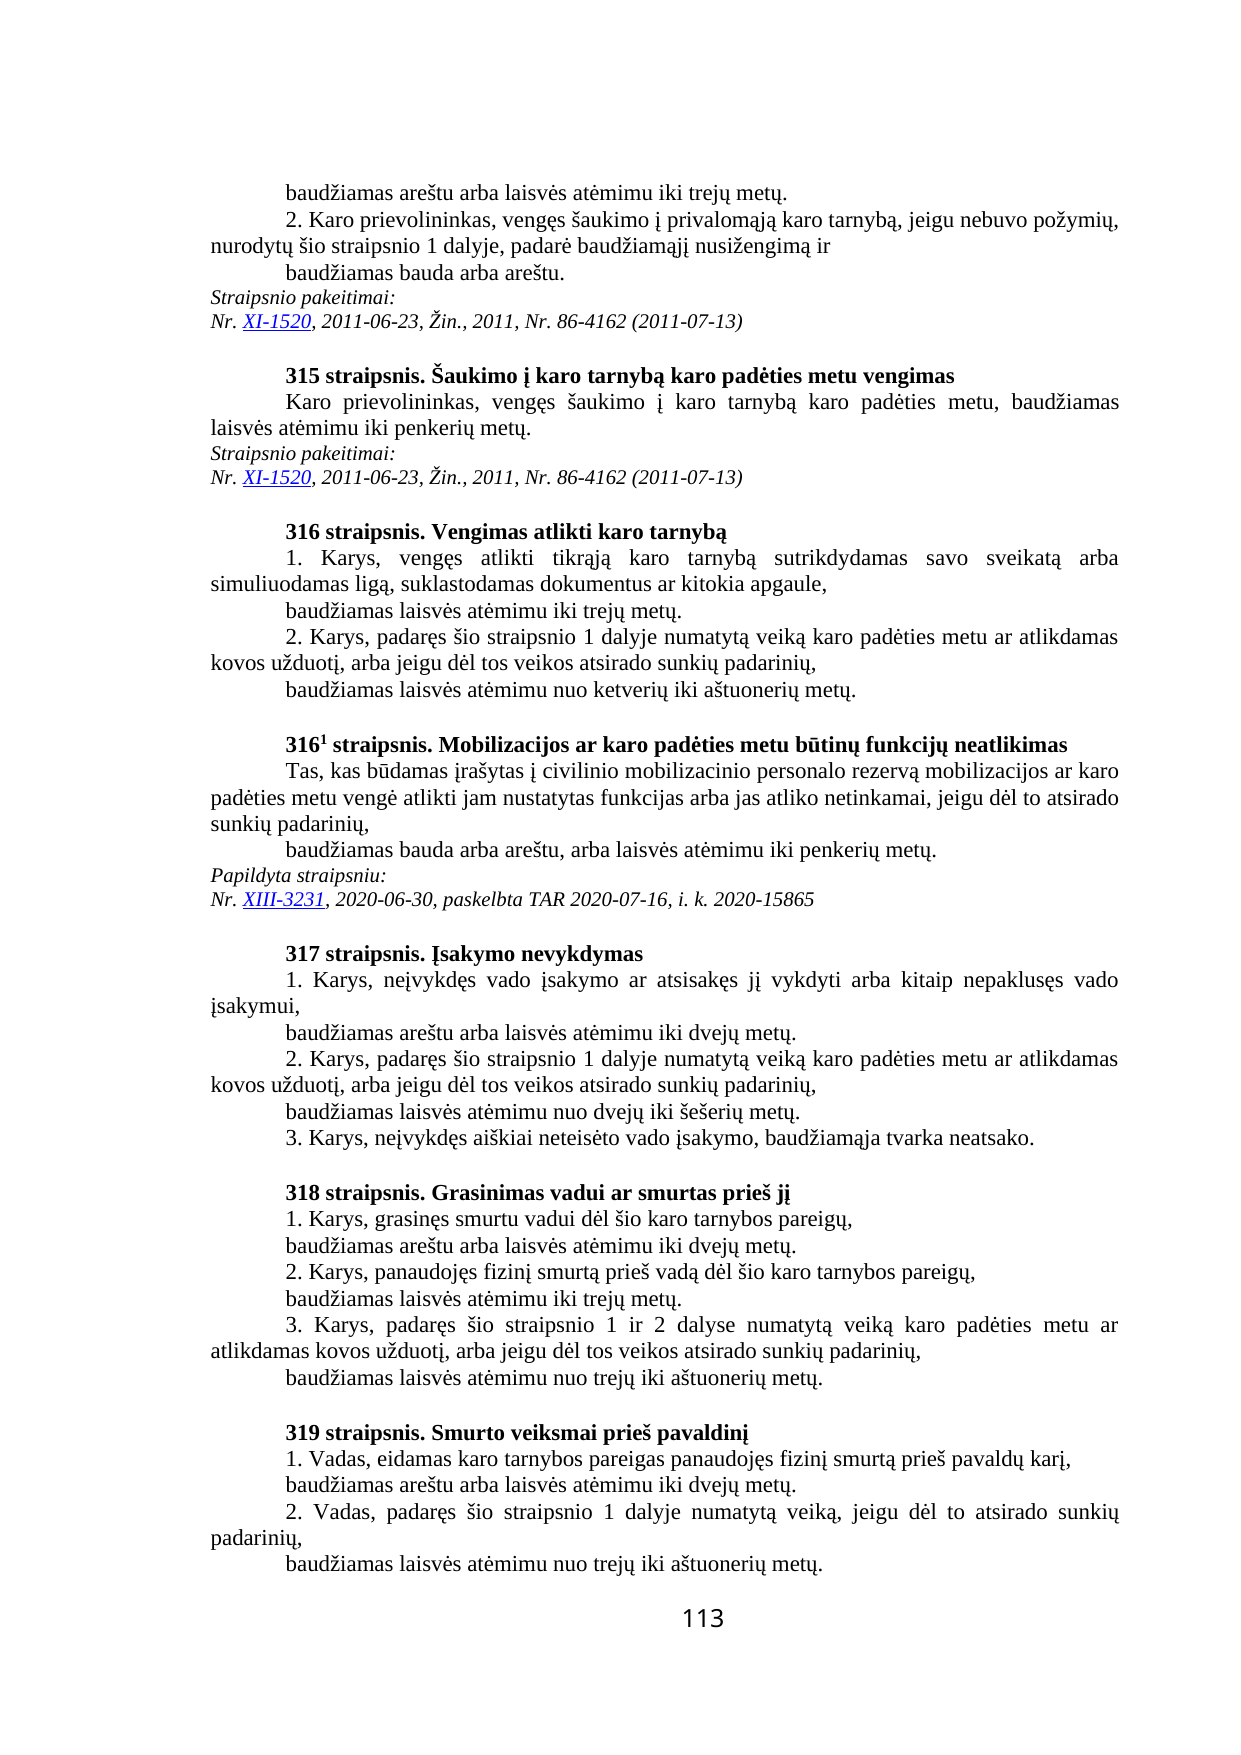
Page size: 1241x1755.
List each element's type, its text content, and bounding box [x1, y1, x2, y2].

text 2. Karys, panaudojęs fizinį smurtą prieš vadą dėl šio karo tarnybos pareigų, [210, 1258, 1120, 1284]
text Nr. XI-1520, 2011-06-23, Žin., 2011, Nr. 86-4162 (2011-07-13) [210, 309, 1120, 333]
text baudžiamas areštu arba laisvės atėmimu iki dvejų metų. [210, 1471, 1120, 1498]
text Karo prievolininkas, vengęs šaukimo į karo tarnybą karo padėties metu, baudžiamas laisvės atėmimu iki penkerių metų. [210, 388, 1120, 441]
text 1. Karys, vengęs atlikti tikrąją karo tarnybą sutrikdydamas savo sveikatą arba simuliuodamas ligą, suklastodamas dokumentus ar kitokia apgaule, [210, 544, 1120, 597]
text baudžiamas areštu arba laisvės atėmimu iki dvejų metų. [210, 1232, 1120, 1258]
text Straipsnio pakeitimai: [210, 441, 1120, 465]
text 3. Karys, neįvykdęs aiškiai neteisėto vado įsakymo, baudžiamąja tvarka neatsako. [210, 1124, 1120, 1150]
text 2. Karo prievolininkas, vengęs šaukimo į privalomąją karo tarnybą, jeigu nebuvo požymių, nurodytų šio straipsnio 1 dalyje, padarė baudžiamąjį nusižengimą ir [210, 206, 1120, 258]
text Nr. XIII-3231, 2020-06-30, paskelbta TAR 2020-07-16, i. k. 2020-15865 [210, 887, 1120, 911]
text 1. Vadas, eidamas karo tarnybos pareigas panaudojęs fizinį smurtą prieš pavaldų karį, [210, 1445, 1120, 1471]
text 317 straipsnis. Įsakymo nevykdymas [210, 939, 1120, 966]
text 1. Karys, neįvykdęs vado įsakymo ar atsisakęs jį vykdyti arba kitaip nepaklusęs vado įsakymui, [210, 966, 1120, 1019]
text Papildyta straipsniu: [210, 863, 1120, 887]
text 3. Karys, padaręs šio straipsnio 1 ir 2 dalyse numatytą veiką karo padėties metu ar atlikdamas kovos užduotį, arba jeigu dėl tos veikos atsirado sunkių padarinių, [210, 1311, 1120, 1364]
text 1. Karys, grasinęs smurtu vadui dėl šio karo tarnybos pareigų, [210, 1206, 1120, 1232]
text 318 straipsnis. Grasinimas vadui ar smurtas prieš jį [210, 1179, 1120, 1206]
text baudžiamas laisvės atėmimu nuo trejų iki aštuonerių metų. [210, 1551, 1120, 1577]
text Tas, kas būdamas įrašytas į civilinio mobilizacinio personalo rezervą mobilizacijos ar karo padėties metu vengė atlikti jam nustatytas funkcijas arba jas atliko netinkamai, jeigu dėl to atsirado sunkių padarinių, [210, 757, 1120, 836]
text baudžiamas bauda arba areštu. [210, 258, 1120, 285]
text baudžiamas laisvės atėmimu iki trejų metų. [210, 1284, 1120, 1311]
text baudžiamas laisvės atėmimu nuo ketverių iki aštuonerių metų. [210, 676, 1120, 702]
text Nr. XI-1520, 2011-06-23, Žin., 2011, Nr. 86-4162 (2011-07-13) [210, 465, 1120, 489]
text baudžiamas laisvės atėmimu iki trejų metų. [210, 597, 1120, 623]
text 2. Vadas, padaręs šio straipsnio 1 dalyje numatytą veiką, jeigu dėl to atsirado sunkių padarinių, [210, 1498, 1120, 1551]
text baudžiamas laisvės atėmimu nuo trejų iki aštuonerių metų. [210, 1364, 1120, 1390]
text 315 straipsnis. Šaukimo į karo tarnybą karo padėties metu vengimas [210, 362, 1120, 388]
text baudžiamas areštu arba laisvės atėmimu iki trejų metų. [210, 179, 1120, 206]
text Straipsnio pakeitimai: [210, 285, 1120, 309]
text 319 straipsnis. Smurto veiksmai prieš pavaldinį [210, 1419, 1120, 1445]
text baudžiamas areštu arba laisvės atėmimu iki dvejų metų. [210, 1019, 1120, 1045]
text baudžiamas bauda arba areštu, arba laisvės atėmimu iki penkerių metų. [210, 836, 1120, 863]
text 2. Karys, padaręs šio straipsnio 1 dalyje numatytą veiką karo padėties metu ar atlikdamas kovos užduotį, arba jeigu dėl tos veikos atsirado sunkių padarinių, [210, 1045, 1120, 1098]
text 316 straipsnis. Vengimas atlikti karo tarnybą [210, 518, 1120, 544]
text 2. Karys, padaręs šio straipsnio 1 dalyje numatytą veiką karo padėties metu ar atlikdamas kovos užduotį, arba jeigu dėl tos veikos atsirado sunkių padarinių, [210, 623, 1120, 676]
text 3161 straipsnis. Mobilizacijos ar karo padėties metu būtinų funkcijų neatlikimas [210, 731, 1120, 757]
text baudžiamas laisvės atėmimu nuo dvejų iki šešerių metų. [210, 1098, 1120, 1124]
